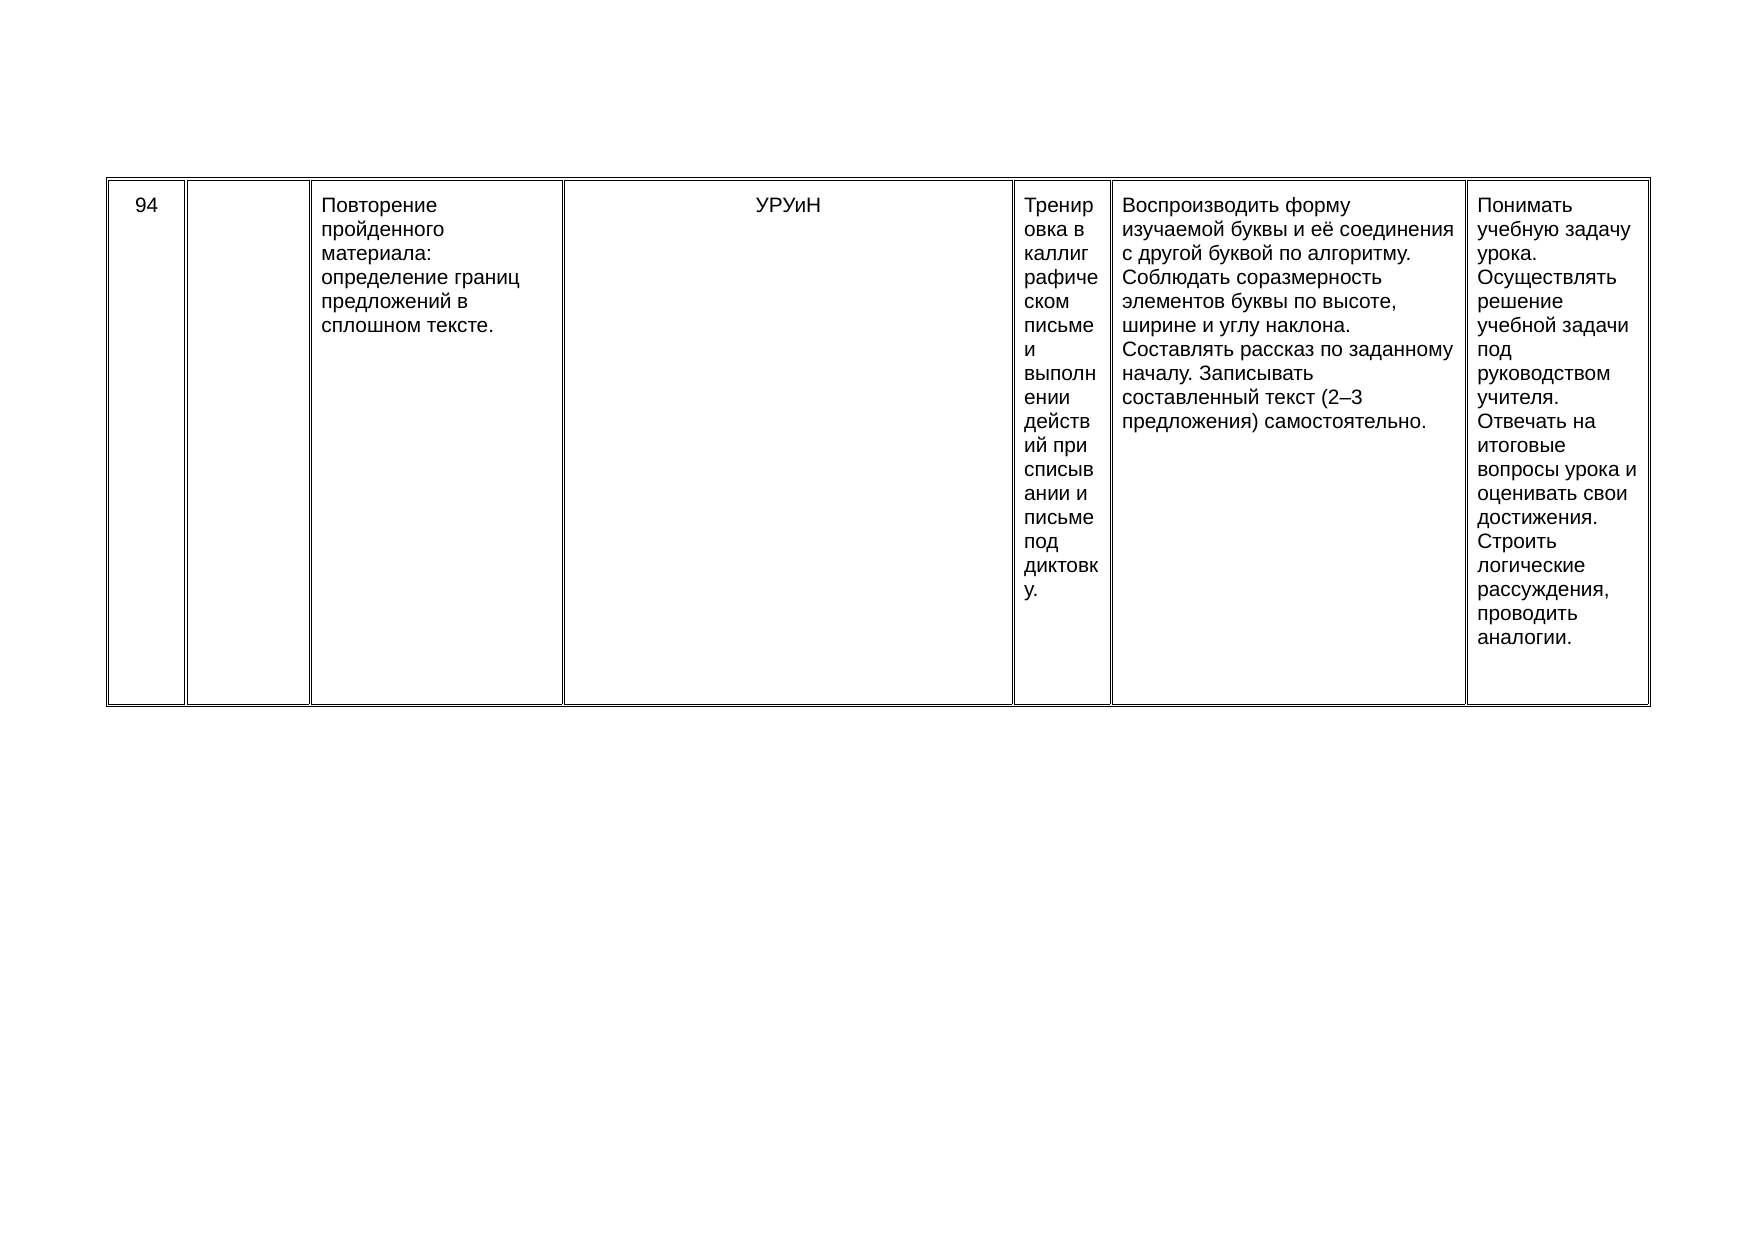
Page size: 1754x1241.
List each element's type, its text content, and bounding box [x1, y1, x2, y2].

table_cell Воспроизводить форму изучаемой буквы и её соединения с другой буквой по алгоритму. Соблюдать соразмерность элементов буквы по высоте, ширине и углу наклона. Составлять рассказ по заданному началу. Записывать составленный текст (2–3 предложения) самостоятельно. [1113, 181, 1465, 703]
table_cell Понимать учебную задачу урока. Осуществлять решение учебной задачи под руководством учителя. Отвечать на итоговые вопросы урока и оценивать свои достижения. Строить логические рассуждения, проводить аналогии. [1468, 181, 1648, 703]
table_cell Тренировка в каллиграфическом письме и выполнении действий при списывании и письме под диктовку. [1015, 181, 1110, 703]
table_cell 94 [109, 181, 184, 703]
table_cell [188, 181, 309, 703]
table_cell УРУиН [565, 181, 1012, 703]
table_cell Повторение пройденного материала: определение границ предложений в сплошном тексте. [312, 181, 562, 703]
